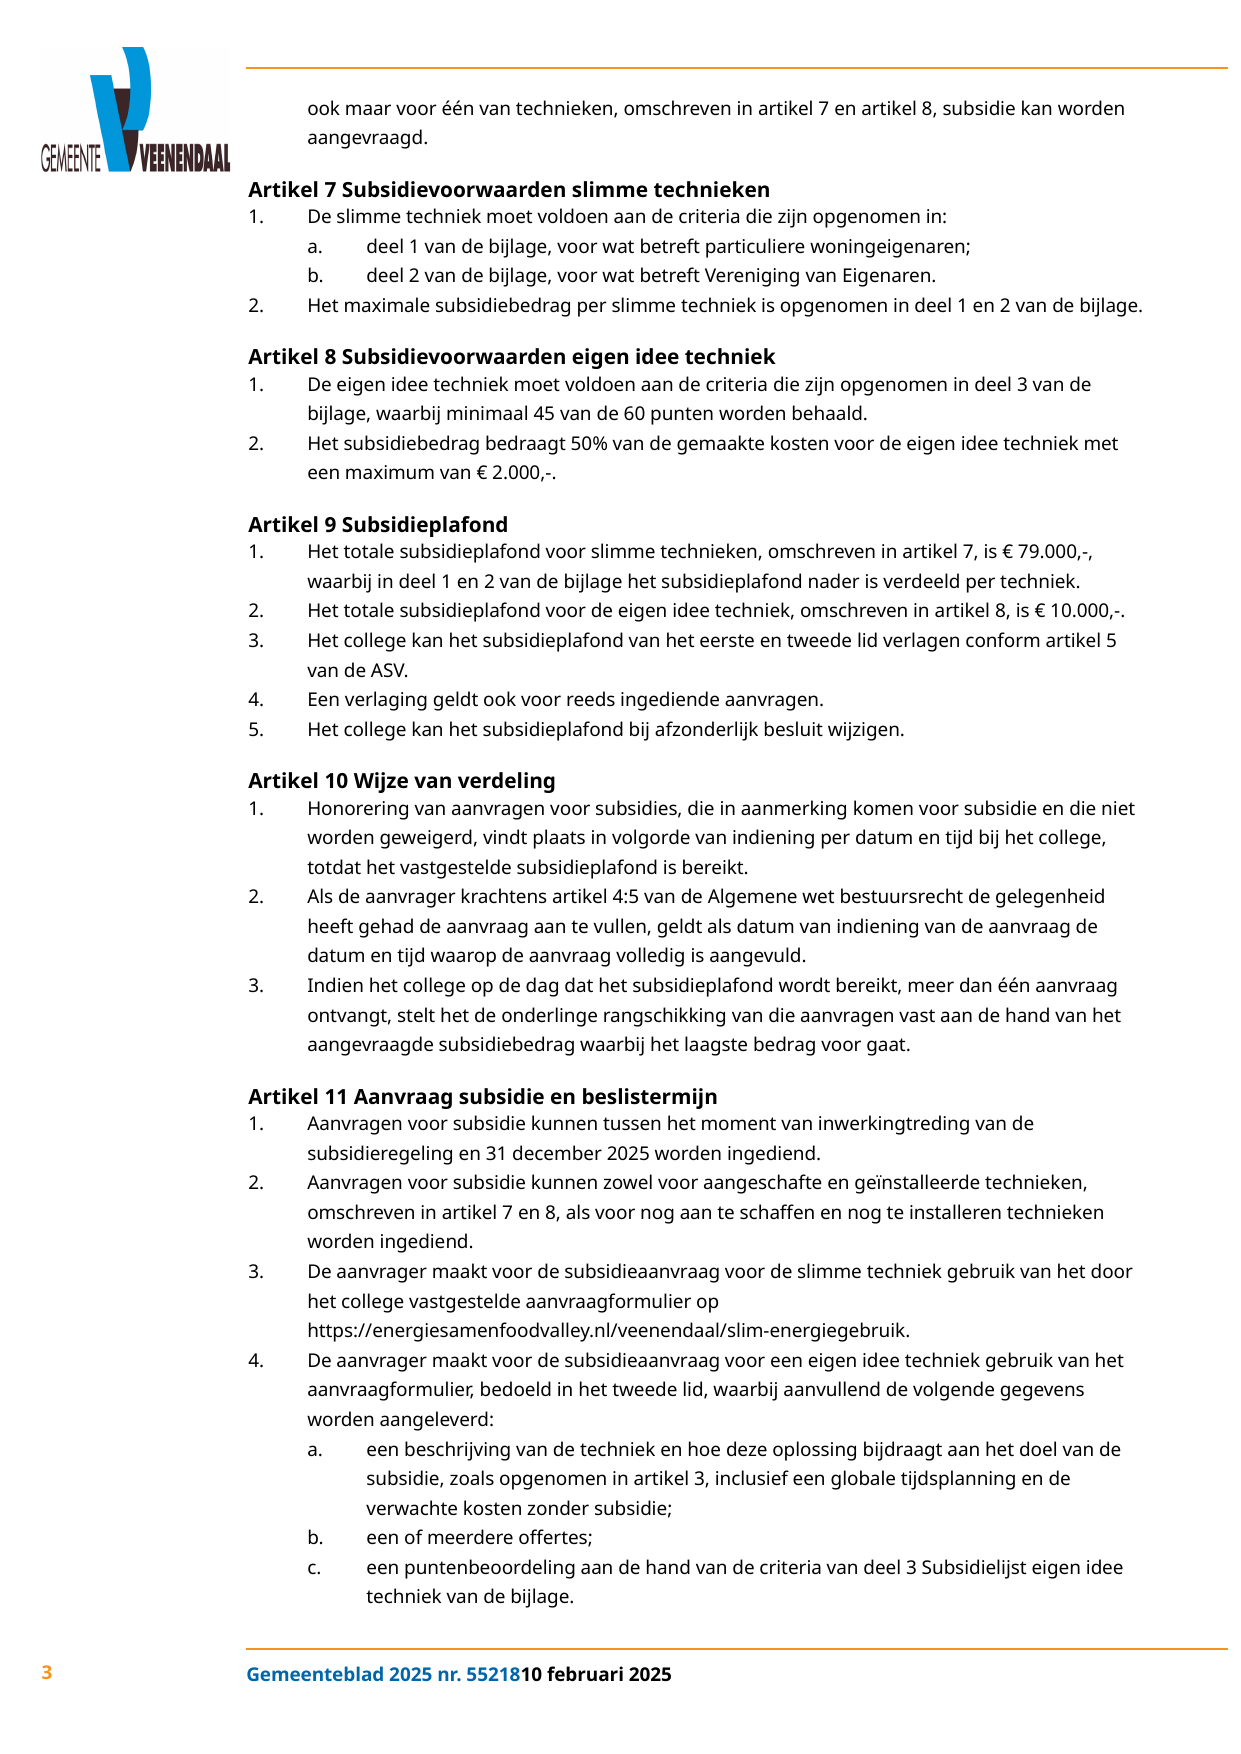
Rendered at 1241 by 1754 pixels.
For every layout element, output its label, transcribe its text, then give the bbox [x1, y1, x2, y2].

list Het totale subsidieplafond voor de eigen idee techniek, omschreven in artikel 8, is € 10.000,-. [248, 598, 1152, 623]
list De aanvrager maakt voor de subsidieaanvraag voor een eigen idee techniek gebruik van het aanvraagformulier, bedoeld in het tweede lid, waarbij aanvullend de volgende gegevens worden aangeleverd: [248, 1347, 1152, 1432]
list Een verlaging geldt ook voor reeds ingediende aanvragen. [248, 686, 1152, 712]
list Honorering van aanvragen voor subsidies, die in aanmerking komen voor subsidie en die niet worden geweigerd, vindt plaats in volgorde van indiening per datum en tijd bij het college, totdat het vastgestelde subsidieplafond is bereikt. [248, 795, 1152, 880]
text Artikel 7 Subsidievoorwaarden slimme technieken [248, 175, 1152, 203]
list ook maar voor één van technieken, omschreven in artikel 7 en artikel 8, subsidie kan worden aangevraagd. [248, 95, 1152, 150]
list De eigen idee techniek moet voldoen aan de criteria die zijn opgenomen in deel 3 van de bijlage, waarbij minimaal 45 van de 60 punten worden behaald. [248, 371, 1152, 426]
list deel 1 van de bijlage, voor wat betreft particuliere woningeigenaren; [307, 233, 1152, 258]
list Het college kan het subsidieplafond van het eerste en tweede lid verlagen conform artikel 5 van de ASV. [248, 627, 1152, 682]
list een beschrijving van de techniek en hoe deze oplossing bijdraagt aan het doel van de subsidie, zoals opgenomen in artikel 3, inclusief een globale tijdsplanning en de verwachte kosten zonder subsidie; [307, 1436, 1152, 1521]
list deel 2 van de bijlage, voor wat betreft Vereniging van Eigenaren. [307, 262, 1152, 288]
list Het college kan het subsidieplafond bij afzonderlijk besluit wijzigen. [248, 716, 1152, 742]
picture [41, 47, 130, 172]
list Het totale subsidieplafond voor slimme technieken, omschreven in artikel 7, is € 79.000,-, waarbij in deel 1 en 2 van de bijlage het subsidieplafond nader is verdeeld per techniek. [248, 538, 1152, 594]
list Aanvragen voor subsidie kunnen zowel voor aangeschafte en geïnstalleerde technieken, omschreven in artikel 7 en 8, als voor nog aan te schaffen en nog te installeren technieken worden ingediend. [248, 1169, 1152, 1254]
list een puntenbeoordeling aan de hand van de criteria van deel 3 Subsidielijst eigen idee techniek van de bijlage. [307, 1554, 1152, 1609]
list De slimme techniek moet voldoen aan de criteria die zijn opgenomen in: [248, 203, 1152, 229]
picture [123, 47, 231, 172]
text Artikel 8 Subsidievoorwaarden eigen idee techniek [248, 342, 1152, 371]
list een of meerdere offertes; [307, 1524, 1152, 1550]
text Artikel 10 Wijze van verdeling [248, 766, 1152, 795]
list Het subsidiebedrag bedraagt 50% van de gemaakte kosten voor de eigen idee techniek met een maximum van € 2.000,-. [248, 430, 1152, 485]
list Het maximale subsidiebedrag per slimme techniek is opgenomen in deel 1 en 2 van de bijlage. [248, 292, 1152, 318]
list Als de aanvrager krachtens artikel 4:5 van de Algemene wet bestuursrecht de gelegenheid heeft gehad de aanvraag aan te vullen, geldt als datum van indiening van de aanvraag de datum en tijd waarop de aanvraag volledig is aangevuld. [248, 883, 1152, 968]
list Indien het college op de dag dat het subsidieplafond wordt bereikt, meer dan één aanvraag ontvangt, stelt het de onderlinge rangschikking van die aanvragen vast aan de hand van het aangevraagde subsidiebedrag waarbij het laagste bedrag voor gaat. [248, 972, 1152, 1057]
text Artikel 9 Subsidieplafond [248, 510, 1152, 538]
text Artikel 11 Aanvraag subsidie en beslistermijn [248, 1082, 1152, 1110]
list De aanvrager maakt voor de subsidieaanvraag voor de slimme techniek gebruik van het door het college vastgestelde aanvraagformulier op https://energiesamenfoodvalley.nl/veenendaal/slim-energiegebruik. [248, 1258, 1152, 1343]
list Aanvragen voor subsidie kunnen tussen het moment van inwerkingtreding van de subsidieregeling en 31 december 2025 worden ingediend. [248, 1110, 1152, 1166]
